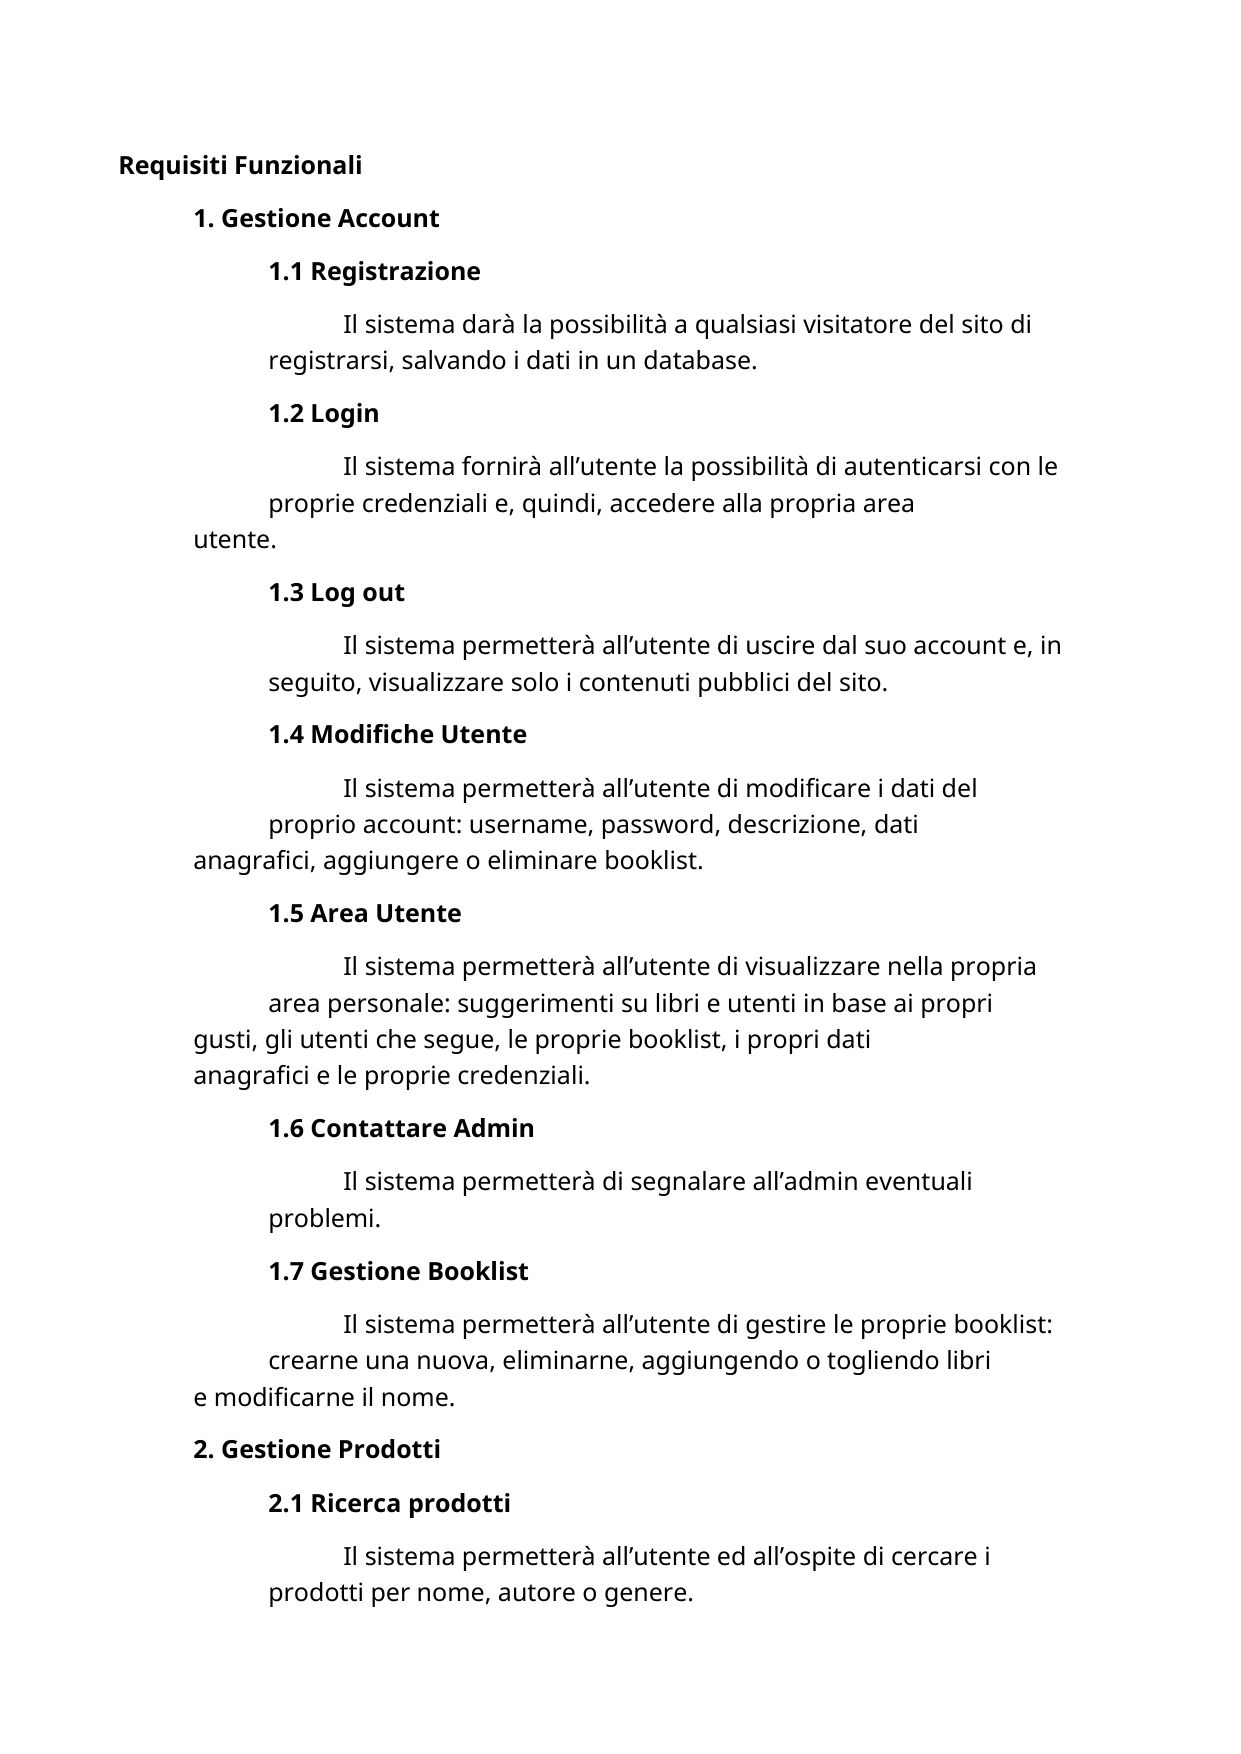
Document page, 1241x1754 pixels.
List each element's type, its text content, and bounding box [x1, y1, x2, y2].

text Il sistema permetterà all’utente di visualizzare nella propria area personale: suggerimenti su libri e utenti in base ai propri gusti, gli utenti che segue, le proprie booklist, i propri dati anagrafici e le proprie credenziali. [118, 949, 1122, 1092]
text Il sistema permetterà all’utente di uscire dal suo account e, in seguito, visualizzare solo i contenuti pubblici del sito. [118, 628, 1122, 698]
text 1.1 Registrazione [118, 254, 1122, 288]
text 1.2 Login [118, 396, 1122, 430]
text Il sistema permetterà all’utente di modificare i dati del proprio account: username, password, descrizione, dati anagrafici, aggiungere o eliminare booklist. [118, 770, 1122, 877]
text Il sistema darà la possibilità a qualsiasi visitatore del sito di registrarsi, salvando i dati in un database. [118, 307, 1122, 377]
text 1. Gestione Account [118, 201, 1122, 235]
text 1.7 Gestione Booklist [118, 1253, 1122, 1287]
text 2. Gestione Prodotti [118, 1432, 1122, 1466]
text Il sistema permetterà di segnalare all’admin eventuali problemi. [118, 1164, 1122, 1234]
text 1.5 Area Utente [118, 896, 1122, 930]
text 1.3 Log out [118, 575, 1122, 609]
text Il sistema fornirà all’utente la possibilità di autenticarsi con le proprie credenziali e, quindi, accedere alla propria area utente. [118, 449, 1122, 556]
text Il sistema permetterà all’utente ed all’ospite di cercare i prodotti per nome, autore o genere. [118, 1538, 1122, 1609]
text 1.6 Contattare Admin [118, 1111, 1122, 1145]
text 1.4 Modifiche Utente [118, 717, 1122, 751]
text 2.1 Ricerca prodotti [118, 1485, 1122, 1519]
text Il sistema permetterà all’utente di gestire le proprie booklist: crearne una nuova, eliminarne, aggiungendo o togliendo libri e modificarne il nome. [118, 1306, 1122, 1413]
text Requisiti Funzionali [118, 148, 1122, 182]
